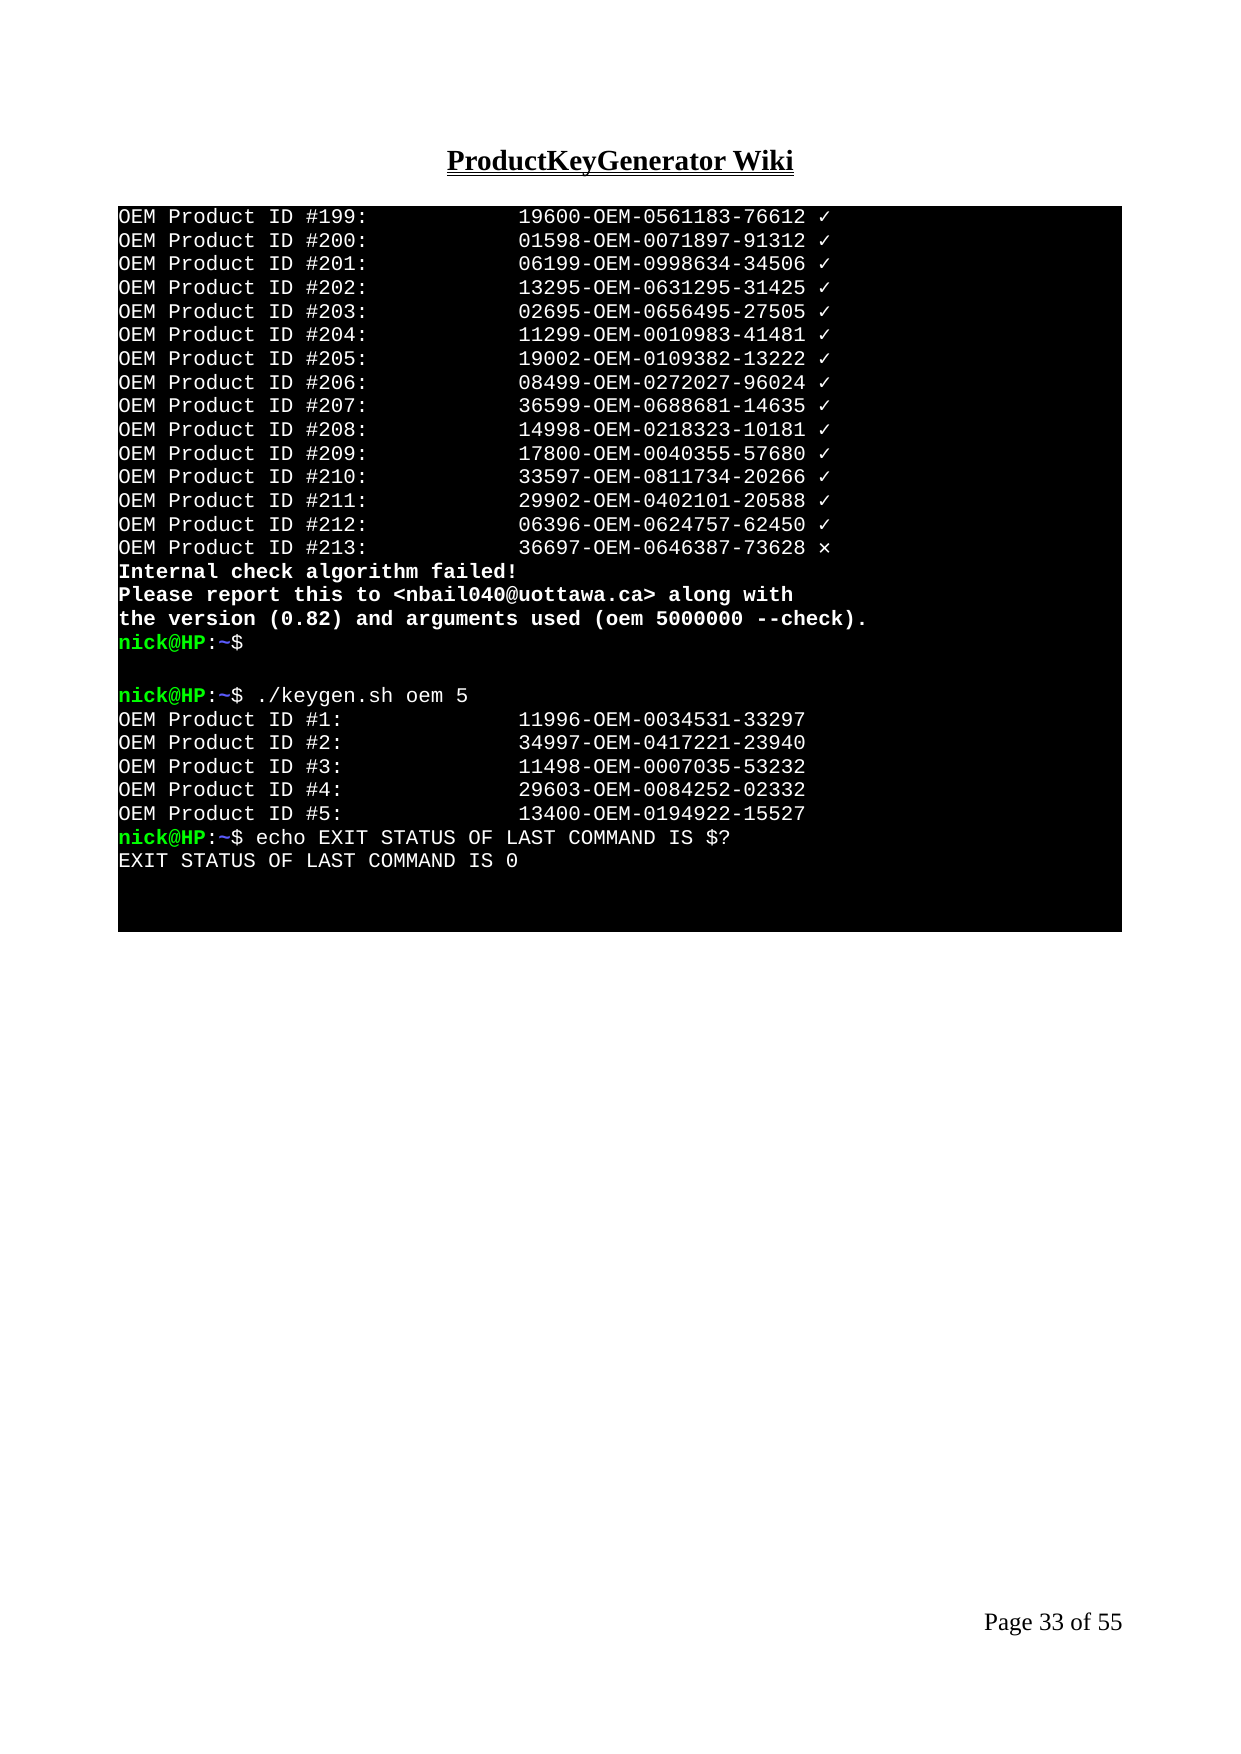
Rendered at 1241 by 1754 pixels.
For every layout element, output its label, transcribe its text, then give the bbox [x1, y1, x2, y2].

text OEM Product ID #199: 19600-OEM-0561183-76612 ✓ [118, 206, 1122, 230]
text OEM Product ID #2: 34997-OEM-0417221-23940 [118, 732, 1122, 756]
text nick@HP:~$ echo EXIT STATUS OF LAST COMMAND IS $? [118, 827, 1122, 850]
text OEM Product ID #207: 36599-OEM-0688681-14635 ✓ [118, 395, 1122, 419]
text OEM Product ID #209: 17800-OEM-0040355-57680 ✓ [118, 443, 1122, 466]
text EXIT STATUS OF LAST COMMAND IS 0 [118, 850, 1122, 874]
text OEM Product ID #208: 14998-OEM-0218323-10181 ✓ [118, 419, 1122, 443]
text Internal check algorithm failed! [118, 561, 1122, 584]
text nick@HP:~$ ./keygen.sh oem 5 [118, 685, 1122, 708]
text OEM Product ID #213: 36697-OEM-0646387-73628 ✕ [118, 537, 1122, 561]
text OEM Product ID #201: 06199-OEM-0998634-34506 ✓ [118, 253, 1122, 277]
text nick@HP:~$ [118, 632, 1122, 655]
text OEM Product ID #3: 11498-OEM-0007035-53232 [118, 756, 1122, 779]
text OEM Product ID #211: 29902-OEM-0402101-20588 ✓ [118, 490, 1122, 513]
text OEM Product ID #212: 06396-OEM-0624757-62450 ✓ [118, 513, 1122, 537]
text OEM Product ID #4: 29603-OEM-0084252-02332 [118, 779, 1122, 803]
text OEM Product ID #1: 11996-OEM-0034531-33297 [118, 708, 1122, 732]
text Please report this to <nbail040@uottawa.ca> along with [118, 584, 1122, 608]
text OEM Product ID #206: 08499-OEM-0272027-96024 ✓ [118, 372, 1122, 395]
text OEM Product ID #202: 13295-OEM-0631295-31425 ✓ [118, 277, 1122, 301]
text OEM Product ID #210: 33597-OEM-0811734-20266 ✓ [118, 466, 1122, 490]
text OEM Product ID #204: 11299-OEM-0010983-41481 ✓ [118, 324, 1122, 348]
text OEM Product ID #5: 13400-OEM-0194922-15527 [118, 803, 1122, 827]
text OEM Product ID #205: 19002-OEM-0109382-13222 ✓ [118, 348, 1122, 372]
text OEM Product ID #203: 02695-OEM-0656495-27505 ✓ [118, 301, 1122, 324]
text the version (0.82) and arguments used (oem 5000000 --check). [118, 608, 1122, 632]
text OEM Product ID #200: 01598-OEM-0071897-91312 ✓ [118, 230, 1122, 253]
